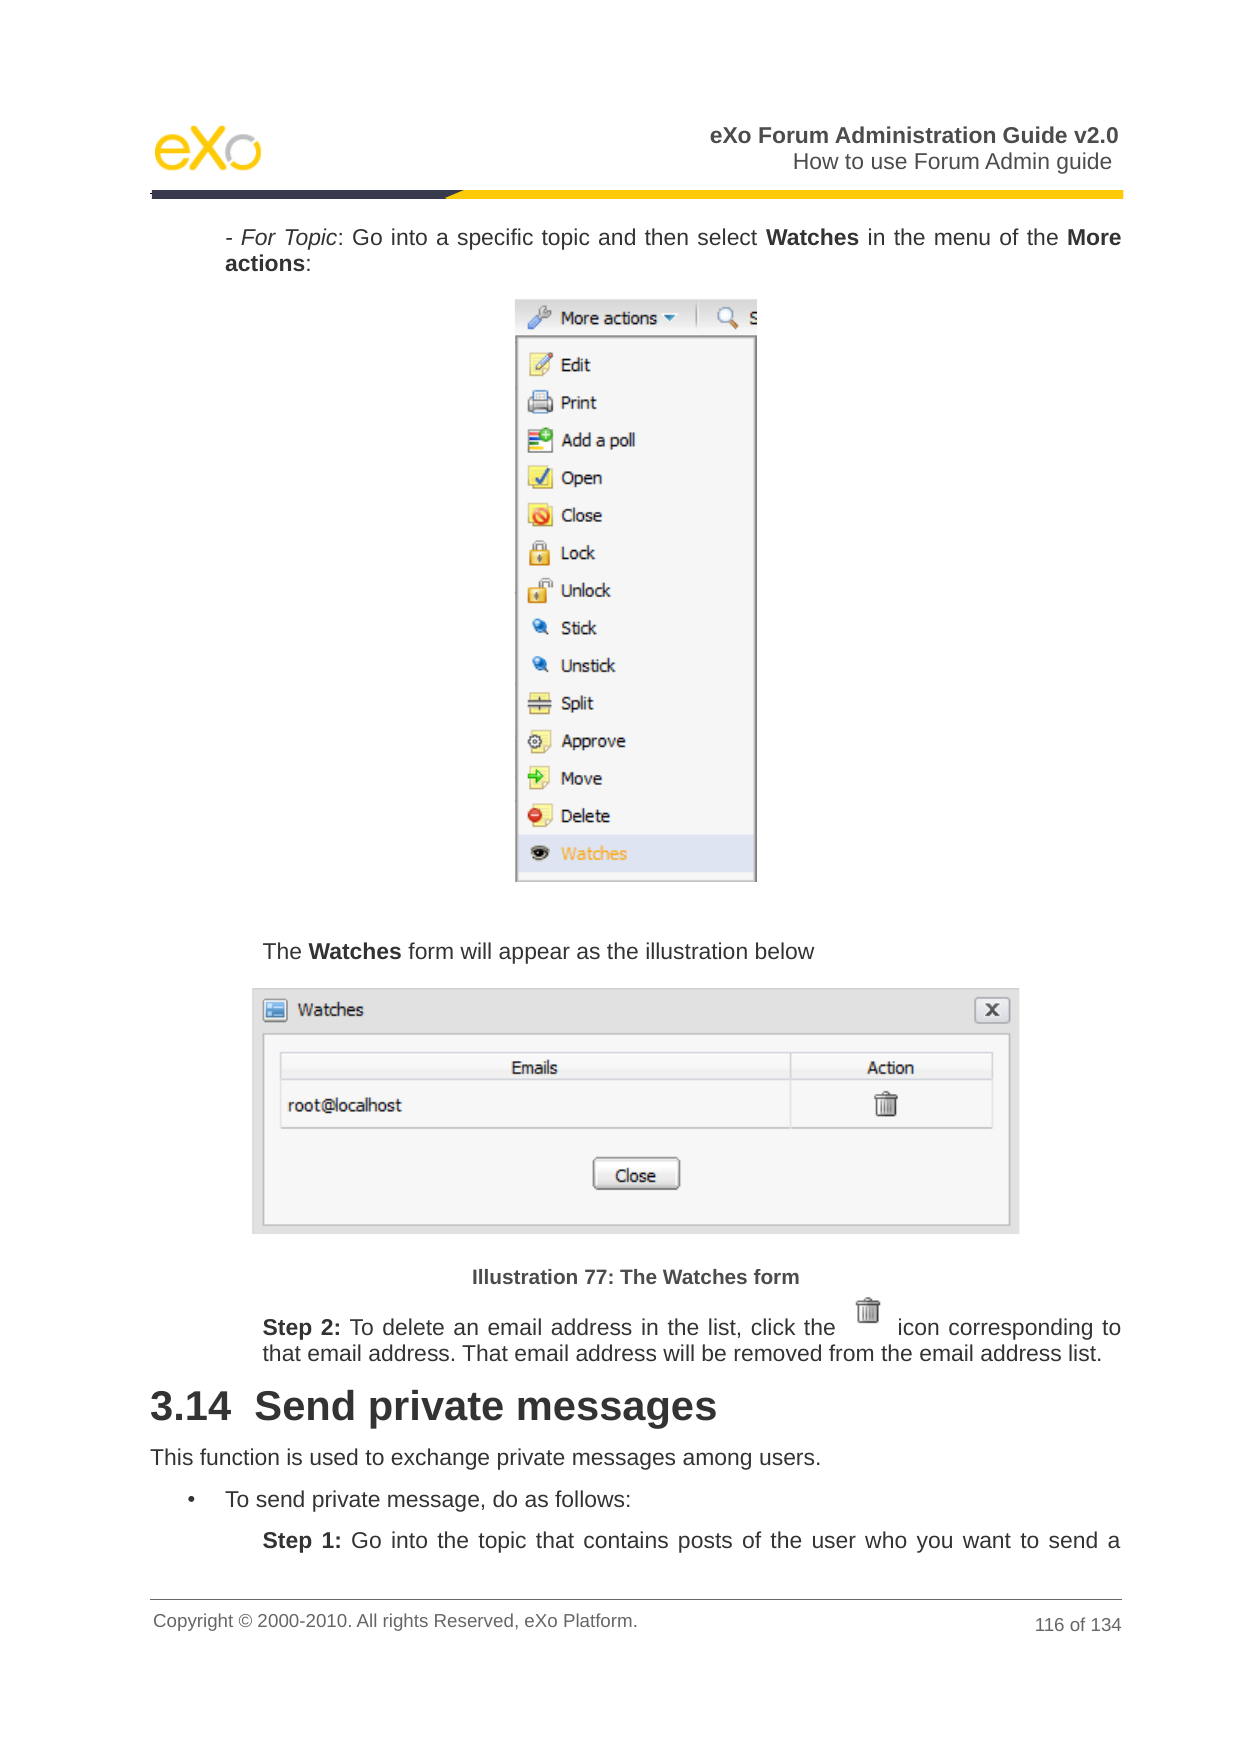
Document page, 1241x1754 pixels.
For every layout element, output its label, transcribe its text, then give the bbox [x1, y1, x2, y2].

list Illustration 77: The Watches form [242, 1234, 1029, 1289]
text This function is used to exchange private messages among users. [150, 1444, 1122, 1471]
list The Watches form will appear as the illustration below [225, 938, 1122, 964]
picture [853, 1296, 882, 1328]
picture [514, 298, 757, 882]
list Step 1: Go into the topic that contains posts of the user who you want to send a [225, 1527, 1122, 1553]
list To send private message, do as follows: [187, 1486, 1122, 1512]
subtitle Send private messages [150, 1381, 1122, 1429]
picture [151, 190, 1124, 199]
picture [252, 988, 1020, 1234]
list Step 2: To delete an email address in the list, click the icon corresponding to that email address. That email address will be removed from the email address list. [225, 972, 1122, 1366]
picture [155, 125, 262, 171]
list - For Topic: Go into a specific topic and then select Watches in the menu of the More actions: [187, 223, 1122, 276]
